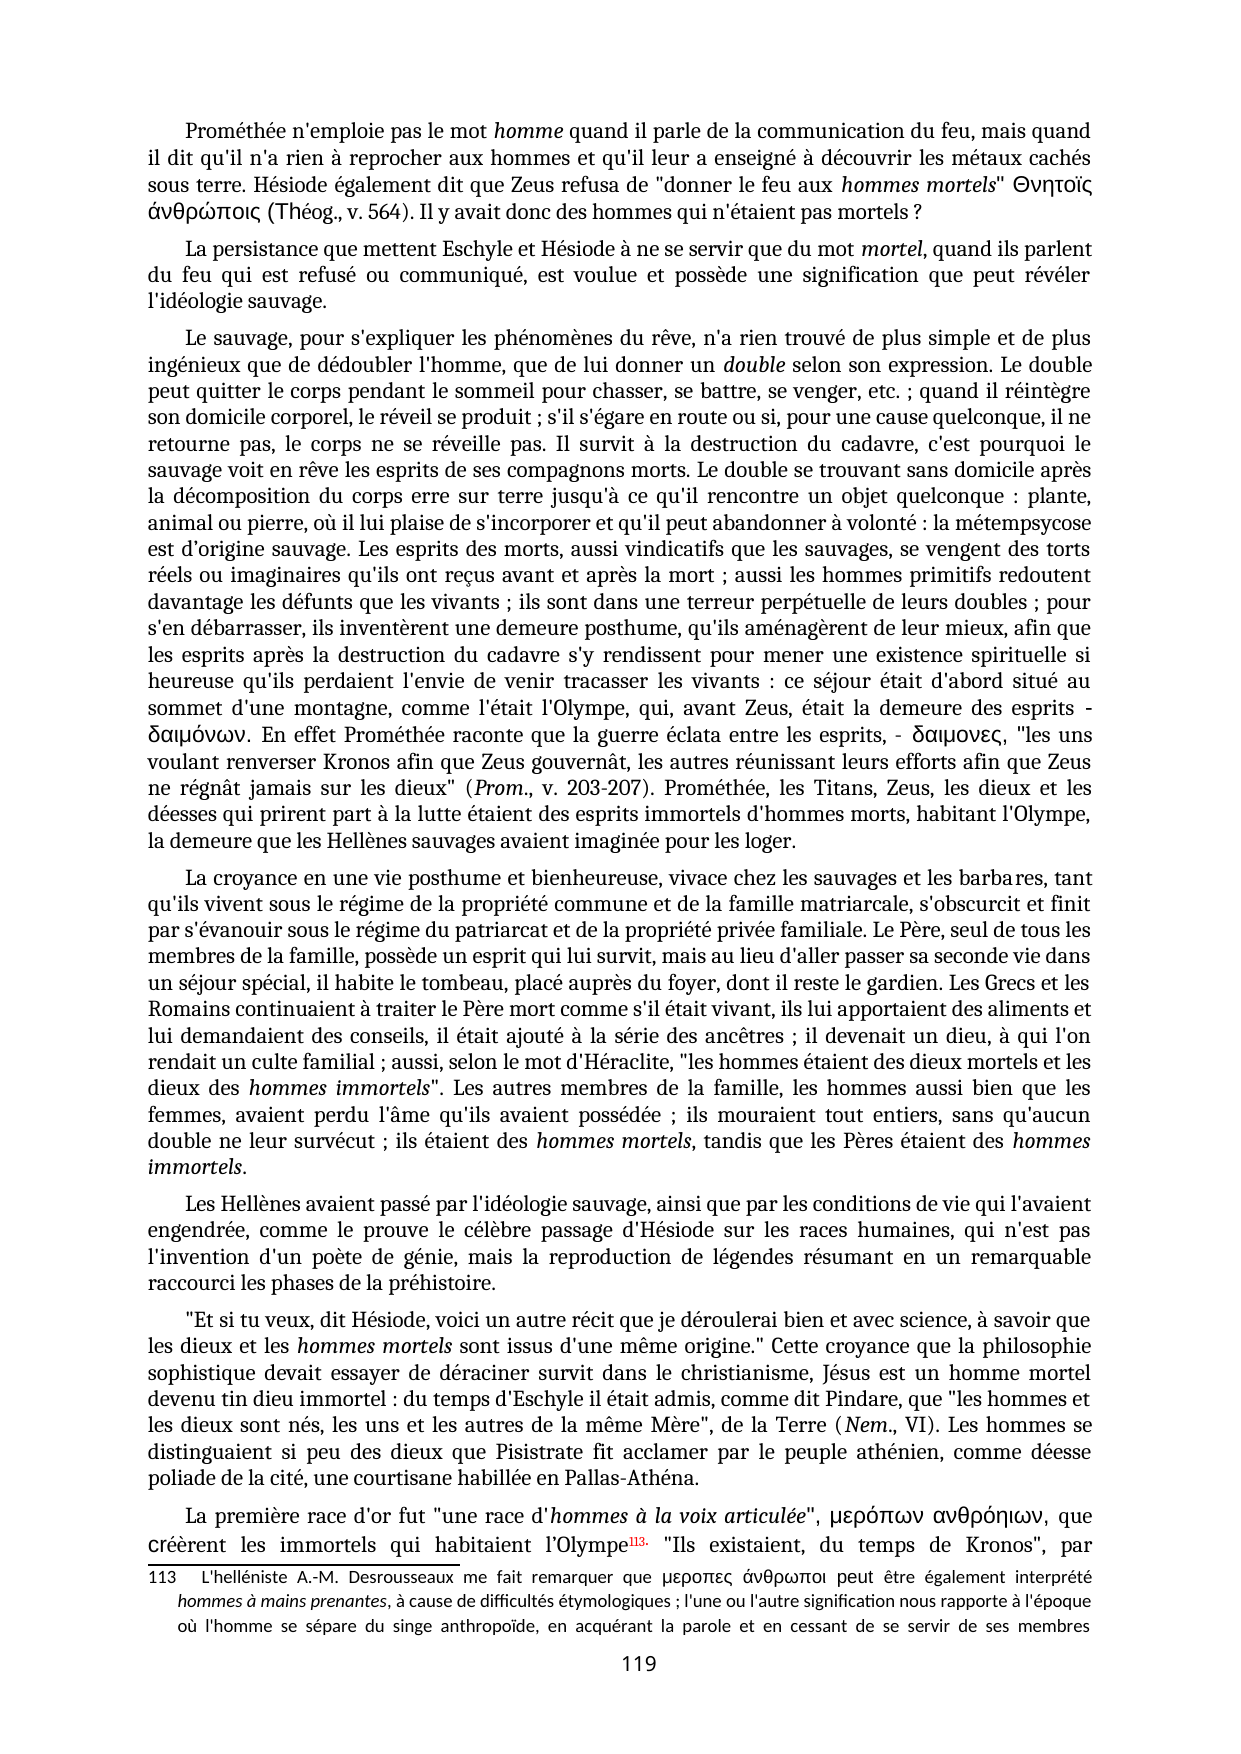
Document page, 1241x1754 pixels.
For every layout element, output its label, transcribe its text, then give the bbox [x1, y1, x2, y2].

text La première race d'or fut "une race d'hommes à la voix articulée", μερόπων ανθρόηιων, que créèrent les immortels qui habitaient l’Olympe. "Ils existaient, du temps de Kronos", par [148, 1502, 1093, 1558]
text La croyance en une vie posthume et bienheureuse, vivace chez les sauvages et les barba­res, tant qu'ils vivent sous le régime de la propriété commune et de la famille matriarcale, s'obscurcit et finit par s'évanouir sous le régime du patriarcat et de la propriété privée familiale. Le Père, seul de tous les membres de la famille, possède un esprit qui lui survit, mais au lieu d'aller passer sa seconde vie dans un séjour spécial, il habite le tombeau, placé auprès du foyer, dont il reste le gardien. Les Grecs et les Romains continuaient à traiter le Père mort comme s'il était vivant, ils lui apportaient des aliments et lui demandaient des conseils, il était ajouté à la série des ancêtres ; il devenait un dieu, à qui l'on rendait un culte familial ; aussi, selon le mot d'Héraclite, "les hommes étaient des dieux mortels et les dieux des hommes immortels". Les autres membres de la famille, les hommes aussi bien que les femmes, avaient perdu l'âme qu'ils avaient possédée ; ils mouraient tout entiers, sans qu'aucun double ne leur survécut ; ils étaient des hommes mortels, tandis que les Pères étaient des hommes immortels. [148, 864, 1093, 1181]
text Le sauvage, pour s'expliquer les phénomènes du rêve, n'a rien trouvé de plus simple et de plus ingénieux que de dédoubler l'homme, que de lui donner un double selon son expression. Le double peut quitter le corps pendant le sommeil pour chasser, se battre, se venger, etc. ; quand il réintègre son domicile corporel, le réveil se produit ; s'il s'égare en route ou si, pour une cause quelconque, il ne retourne pas, le corps ne se réveille pas. Il survit à la destruction du cadavre, c'est pourquoi le sauvage voit en rêve les esprits de ses compagnons morts. Le double se trouvant sans domicile après la décomposition du corps erre sur terre jusqu'à ce qu'il rencontre un objet quelconque : plante, animal ou pierre, où il lui plaise de s'incorporer et qu'il peut abandonner à volonté : la métempsycose est d’origine sauvage. Les esprits des morts, aussi vindicatifs que les sauvages, se vengent des torts réels ou imaginaires qu'ils ont reçus avant et après la mort ; aussi les hommes primitifs redoutent davantage les défunts que les vivants ; ils sont dans une terreur perpétuelle de leurs doubles ; pour s'en débarrasser, ils inventèrent une demeure posthume, qu'ils aménagèrent de leur mieux, afin que les esprits après la destruction du cadavre s'y rendissent pour mener une existence spirituelle si heureuse qu'ils perdaient l'envie de venir tracasser les vivants : ce séjour était d'abord situé au sommet d'une montagne, comme l'était l'Olympe, qui, avant Zeus, était la demeure des esprits - δαιμόνων. En effet Prométhée raconte que la guerre éclata entre les esprits, - δαιμονες, "les uns voulant renverser Kronos afin que Zeus gouvernât, les autres réunissant leurs efforts afin que Zeus ne régnât jamais sur les dieux" (Prom., v. 203-207). Prométhée, les Titans, Zeus, les dieux et les déesses qui prirent part à la lutte étaient des esprits immortels d'hommes morts, habitant l'Olympe, la demeure que les Hellènes sauvages avaient imaginée pour les loger. [148, 325, 1093, 854]
text Prométhée n'emploie pas le mot homme quand il parle de la communication du feu, mais quand il dit qu'il n'a rien à reprocher aux hommes et qu'il leur a enseigné à découvrir les métaux cachés sous terre. Hésiode également dit que Zeus refusa de "donner le feu aux hommes mortels" Θνητοϊς άνθρώποις (Théog., v. 564). Il y avait donc des hommes qui n'étaient pas mortels ? [148, 118, 1093, 225]
text La persistance que mettent Eschyle et Hésiode à ne se servir que du mot mortel, quand ils parlent du feu qui est refusé ou communiqué, est voulue et possède une signification que peut révéler l'idéologie sauvage. [148, 236, 1093, 315]
text L'helléniste A.-M. Desrousseaux me fait remarquer que μεροπες άνθρωποι peut être également interprété hommes à mains prenantes, à cause de difficultés étymologiques ; l'une ou l'autre signification nous rapporte à l'époque où l'homme se sépare du singe anthropoïde, en acquérant la parole et en cessant de se servir de ses membres [148, 1565, 1093, 1637]
text Les Hellènes avaient passé par l'idéologie sauvage, ainsi que par les conditions de vie qui l'avaient engendrée, comme le prouve le célèbre passage d'Hésiode sur les races humaines, qui n'est pas l'invention d'un poète de génie, mais la reproduction de légendes résumant en un remarquable raccourci les phases de la préhistoire. [148, 1191, 1093, 1296]
text "Et si tu veux, dit Hésiode, voici un autre récit que je déroulerai bien et avec science, à savoir que les dieux et les hommes mortels sont issus d'une même origine." Cette croyance que la philosophie sophistique devait essayer de déraciner survit dans le christianisme, Jésus est un homme mortel devenu tin dieu immortel : du temps d'Eschyle il était admis, comme dit Pindare, que "les hommes et les dieux sont nés, les uns et les autres de la même Mère", de la Terre (Nem., VI). Les hommes se distinguaient si peu des dieux que Pisistrate fit acclamer par le peuple athénien, comme déesse poliade de la cité, une courtisane habillée en Pallas-Athéna. [148, 1307, 1093, 1491]
